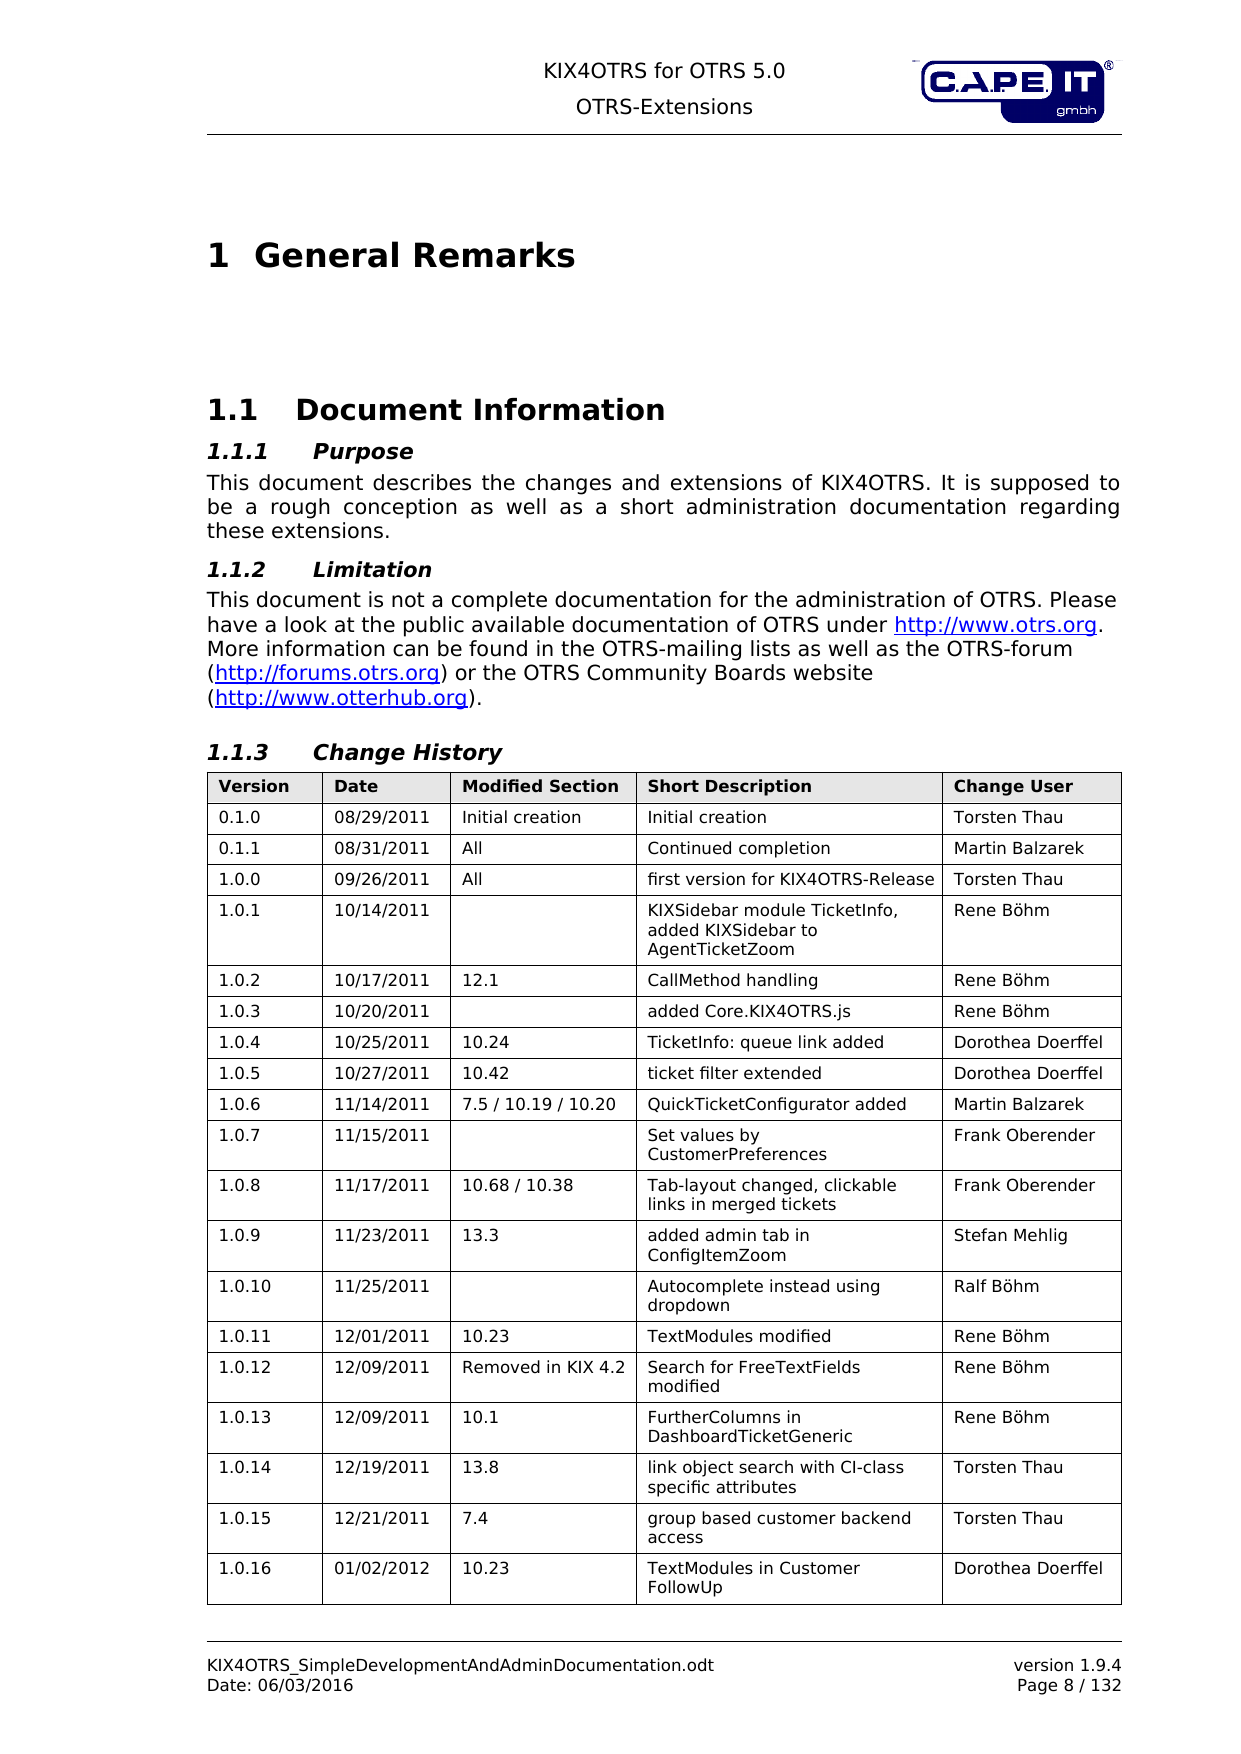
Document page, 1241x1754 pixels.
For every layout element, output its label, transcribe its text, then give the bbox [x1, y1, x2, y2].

table_cell 1.0.6 [208, 1090, 322, 1120]
table_cell Dorothea Doerffel [943, 1028, 1121, 1058]
table_cell TicketInfo: queue link added [637, 1028, 942, 1058]
table_header Date [323, 773, 450, 802]
table_cell Set values by CustomerPreferences [637, 1121, 942, 1170]
table_cell Martin Balzarek [943, 835, 1121, 864]
table_cell 1.0.2 [208, 966, 322, 996]
table_cell 0.1.1 [208, 835, 322, 864]
table_cell Rene Böhm [943, 1403, 1121, 1452]
subtitle Change History [207, 740, 1122, 766]
table_cell 1.0.7 [208, 1121, 322, 1170]
table_cell Frank Oberender [943, 1171, 1121, 1220]
table_cell Torsten Thau [943, 1454, 1121, 1503]
table_cell All [451, 865, 636, 895]
table_header Modified Section [451, 773, 636, 802]
table_cell Rene Böhm [943, 896, 1121, 965]
table_cell 12/21/2011 [323, 1504, 450, 1553]
table_cell Initial creation [637, 804, 942, 833]
table_cell 08/29/2011 [323, 804, 450, 833]
table_cell QuickTicketConfigurator added [637, 1090, 942, 1120]
table_cell 12/09/2011 [323, 1353, 450, 1402]
table_cell 1.0.15 [208, 1504, 322, 1553]
table_cell 12.1 [451, 966, 636, 996]
table_cell 11/15/2011 [323, 1121, 450, 1170]
picture [921, 60, 1114, 123]
table_cell 10.23 [451, 1322, 636, 1352]
table_cell Rene Böhm [943, 1322, 1121, 1352]
table_cell Continued completion [637, 835, 942, 864]
table_cell 09/26/2011 [323, 865, 450, 895]
table_cell 10/20/2011 [323, 997, 450, 1027]
table_cell Ralf Böhm [943, 1272, 1121, 1321]
table_cell 1.0.3 [208, 997, 322, 1027]
subtitle Limitation [207, 558, 1122, 583]
table_cell Dorothea Doerffel [943, 1059, 1121, 1089]
table_cell 1.0.9 [208, 1221, 322, 1271]
table_cell CallMethod handling [637, 966, 942, 996]
table_cell Martin Balzarek [943, 1090, 1121, 1120]
table_cell TextModules in Customer FollowUp [637, 1554, 942, 1603]
table_cell [451, 896, 636, 965]
table_cell 10/17/2011 [323, 966, 450, 996]
table_cell 11/23/2011 [323, 1221, 450, 1271]
table_cell 1.0.5 [208, 1059, 322, 1089]
table_cell Initial creation [451, 804, 636, 833]
table_cell Search for FreeTextFields modified [637, 1353, 942, 1402]
text This document is not a complete documentation for the administration of OTRS. Please have a look at the public available documentation of OTRS under http://www.otrs.org. More information can be found in the OTRS-mailing lists as well as the OTRS-forum (http://forums.otrs.org) or the OTRS Community Boards website (http://www.otterhub.org). [207, 588, 1122, 710]
table_cell 7.4 [451, 1504, 636, 1553]
subtitle Document Information [207, 393, 1122, 427]
table_cell 13.3 [451, 1221, 636, 1271]
table_cell 1.0.1 [208, 896, 322, 965]
table_cell KIXSidebar module TicketInfo, added KIXSidebar to AgentTicketZoom [637, 896, 942, 965]
table_cell 10/27/2011 [323, 1059, 450, 1089]
table_cell 01/02/2012 [323, 1554, 450, 1603]
table_cell 0.1.0 [208, 804, 322, 833]
table_cell Frank Oberender [943, 1121, 1121, 1170]
table_cell Dorothea Doerffel [943, 1554, 1121, 1603]
table_cell 10/14/2011 [323, 896, 450, 965]
table_cell 11/25/2011 [323, 1272, 450, 1321]
table_cell Torsten Thau [943, 865, 1121, 895]
table_cell 1.0.16 [208, 1554, 322, 1603]
table_cell 11/14/2011 [323, 1090, 450, 1120]
table_cell 7.5 / 10.19 / 10.20 [451, 1090, 636, 1120]
table_cell 1.0.4 [208, 1028, 322, 1058]
table_cell 12/01/2011 [323, 1322, 450, 1352]
table_cell 10.68 / 10.38 [451, 1171, 636, 1220]
table_cell 10.42 [451, 1059, 636, 1089]
table_header Change User [943, 773, 1121, 802]
table_cell 1.0.10 [208, 1272, 322, 1321]
table_cell 11/17/2011 [323, 1171, 450, 1220]
table_cell 10.24 [451, 1028, 636, 1058]
table_cell added admin tab in ConfigItemZoom [637, 1221, 942, 1271]
table_cell ticket filter extended [637, 1059, 942, 1089]
table_cell 1.0.13 [208, 1403, 322, 1452]
table_cell All [451, 835, 636, 864]
table_cell 1.0.11 [208, 1322, 322, 1352]
subtitle General Remarks [207, 236, 1122, 275]
table_cell link object search with CI-class specific attributes [637, 1454, 942, 1503]
table_cell 12/19/2011 [323, 1454, 450, 1503]
text This document describes the changes and extensions of KIX4OTRS. It is supposed to be a rough conception as well as a short administration documentation regarding these extensions. [207, 471, 1122, 544]
table_cell Rene Böhm [943, 1353, 1121, 1402]
table_cell Rene Böhm [943, 966, 1121, 996]
subtitle Purpose [207, 439, 1122, 465]
table_cell Torsten Thau [943, 1504, 1121, 1553]
table_cell 1.0.8 [208, 1171, 322, 1220]
table_cell 10.1 [451, 1403, 636, 1452]
table_cell Torsten Thau [943, 804, 1121, 833]
table_cell Tab-layout changed, clickable links in merged tickets [637, 1171, 942, 1220]
table_cell 10.23 [451, 1554, 636, 1603]
table_header Version [208, 773, 322, 802]
table_cell 1.0.14 [208, 1454, 322, 1503]
table_cell added Core.KIX4OTRS.js [637, 997, 942, 1027]
table_cell 1.0.12 [208, 1353, 322, 1402]
table_cell FurtherColumns in DashboardTicketGeneric [637, 1403, 942, 1452]
table_cell 12/09/2011 [323, 1403, 450, 1452]
table_cell [451, 1121, 636, 1170]
table_cell Autocomplete instead using dropdown [637, 1272, 942, 1321]
table_cell 13.8 [451, 1454, 636, 1503]
table_cell [451, 1272, 636, 1321]
table_cell Stefan Mehlig [943, 1221, 1121, 1271]
table_cell 08/31/2011 [323, 835, 450, 864]
table_cell [451, 997, 636, 1027]
table_cell TextModules modified [637, 1322, 942, 1352]
table_header Short Description [637, 773, 942, 802]
table_cell 1.0.0 [208, 865, 322, 895]
table_cell Removed in KIX 4.2 [451, 1353, 636, 1402]
table_cell first version for KIX4OTRS-Release [637, 865, 942, 895]
table_cell Rene Böhm [943, 997, 1121, 1027]
table_cell 10/25/2011 [323, 1028, 450, 1058]
table_cell group based customer backend access [637, 1504, 942, 1553]
